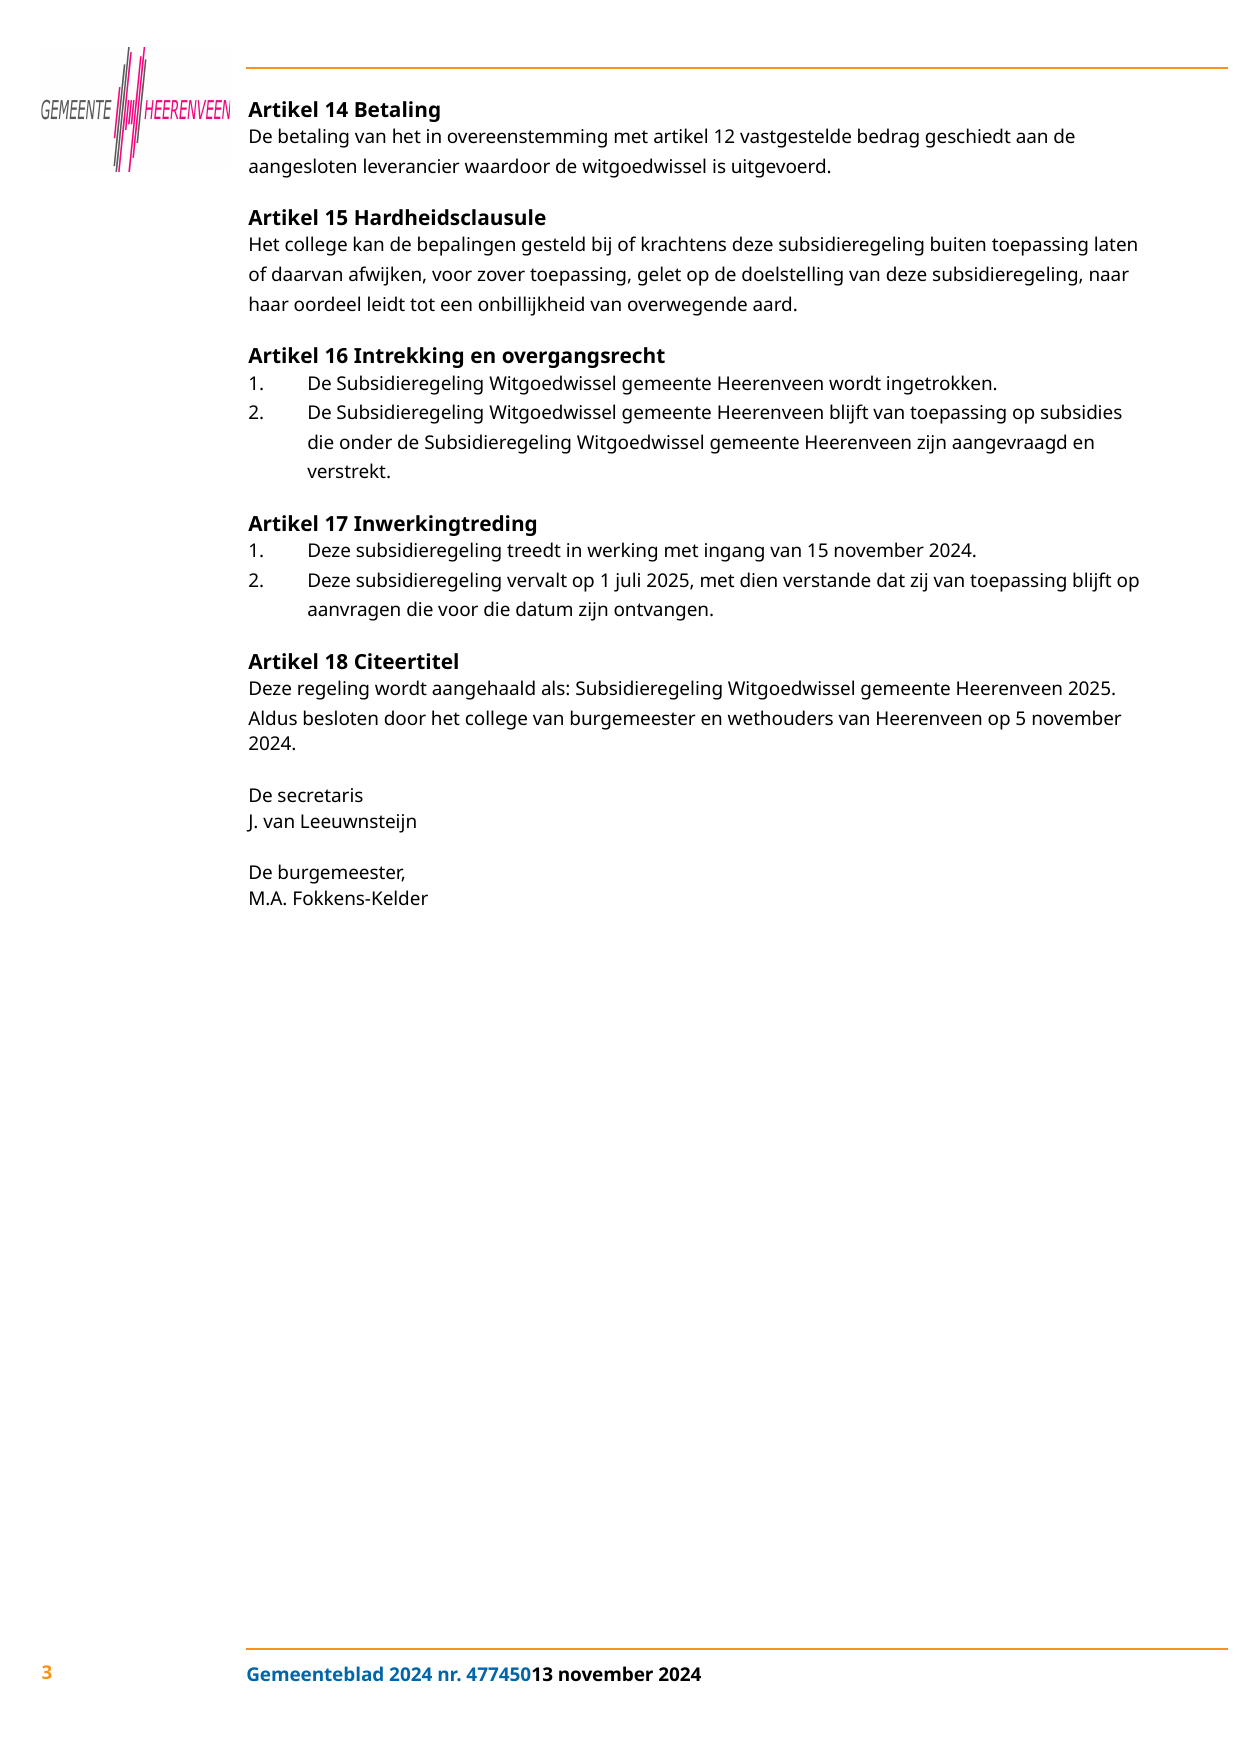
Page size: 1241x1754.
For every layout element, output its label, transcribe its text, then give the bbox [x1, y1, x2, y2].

text De betaling van het in overeenstemming met artikel 12 vastgestelde bedrag geschiedt aan de aangesloten leverancier waardoor de witgoedwissel is uitgevoerd. [248, 123, 1152, 178]
text De burgemeester, [248, 859, 1152, 885]
text Artikel 14 Betaling [248, 95, 1152, 123]
text Artikel 18 Citeertitel [248, 647, 1152, 675]
text Aldus besloten door het college van burgemeester en wethouders van Heerenveen op 5 november 2024. [248, 705, 1152, 756]
text De secretaris [248, 782, 1152, 808]
text Artikel 16 Intrekking en overgangsrecht [248, 341, 1152, 370]
text Deze regeling wordt aangehaald als: Subsidieregeling Witgoedwissel gemeente Heerenveen 2025. [248, 675, 1152, 701]
text Artikel 17 Inwerkingtreding [248, 509, 1152, 537]
list De Subsidieregeling Witgoedwissel gemeente Heerenveen wordt ingetrokken. [248, 370, 1152, 395]
text M.A. Fokkens-Kelder [248, 885, 1152, 911]
list Deze subsidieregeling treedt in werking met ingang van 15 november 2024. [248, 537, 1152, 563]
list De Subsidieregeling Witgoedwissel gemeente Heerenveen blijft van toepassing op subsidies die onder de Subsidieregeling Witgoedwissel gemeente Heerenveen zijn aangevraagd en verstrekt. [248, 399, 1152, 484]
text Artikel 15 Hardheidsclausule [248, 203, 1152, 232]
text J. van Leeuwnsteijn [248, 808, 1152, 833]
text Het college kan de bepalingen gesteld bij of krachtens deze subsidieregeling buiten toepassing laten of daarvan afwijken, voor zover toepassing, gelet op de doelstelling van deze subsidieregeling, naar haar oordeel leidt tot een onbillijkheid van overwegende aard. [248, 232, 1152, 317]
picture [41, 47, 231, 172]
list Deze subsidieregeling vervalt op 1 juli 2025, met dien verstande dat zij van toepassing blijft op aanvragen die voor die datum zijn ontvangen. [248, 567, 1152, 622]
